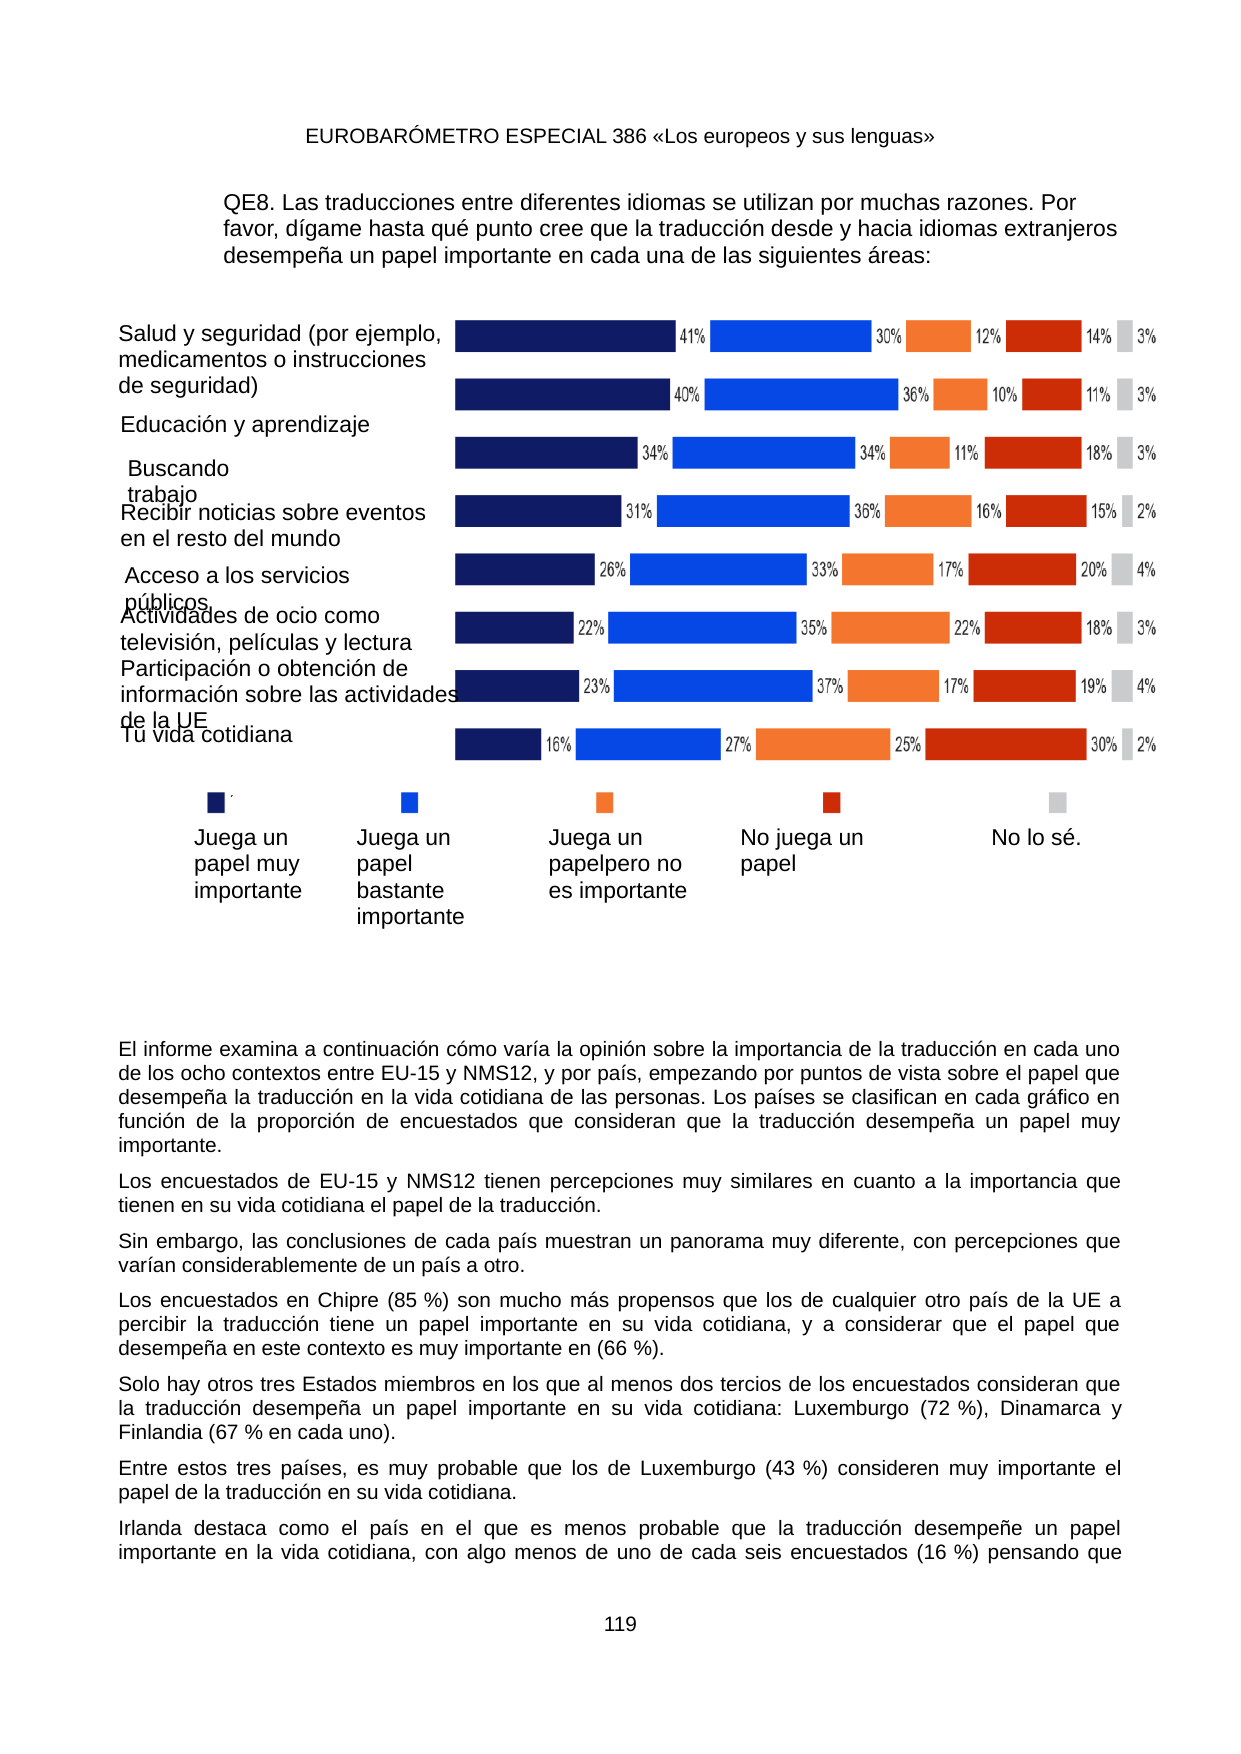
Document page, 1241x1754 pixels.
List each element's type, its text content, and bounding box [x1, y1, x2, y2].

text Los encuestados de EU-15 y NMS12 tienen percepciones muy similares en cuanto a la importancia que tienen en su vida cotidiana el papel de la traducción. [118, 1169, 1122, 1217]
text Solo hay otros tres Estados miembros en los que al menos dos tercios de los encuestados consideran que la traducción desempeña un papel importante en su vida cotidiana: Luxemburgo (72 %), Dinamarca y Finlandia (67 % en cada uno). [118, 1372, 1122, 1444]
picture [194, 779, 1169, 819]
text El informe examina a continuación cómo varía la opinión sobre la importancia de la traducción en cada uno de los ocho contextos entre EU-15 y NMS12, y por país, empezando por puntos de vista sobre el papel que desempeña la traducción en la vida cotidiana de las personas. Los países se clasifican en cada gráfico en función de la proporción de encuestados que consideran que la traducción desempeña un papel muy importante. [118, 1037, 1122, 1157]
text Sin embargo, las conclusiones de cada país muestran un panorama muy diferente, con percepciones que varían considerablemente de un país a otro. [118, 1228, 1122, 1276]
picture [445, 307, 1169, 774]
text Los encuestados en Chipre (85 %) son mucho más propensos que los de cualquier otro país de la UE a percibir la traducción tiene un papel importante en su vida cotidiana, y a considerar que el papel que desempeña en este contexto es muy importante en (66 %). [118, 1288, 1122, 1360]
text Irlanda destaca como el país en el que es menos probable que la traducción desempeñe un papel importante en la vida cotidiana, con algo menos de uno de cada seis encuestados (16 %) pensando que [118, 1516, 1122, 1563]
text Entre estos tres países, es muy probable que los de Luxemburgo (43 %) consideren muy importante el papel de la traducción en su vida cotidiana. [118, 1456, 1122, 1504]
